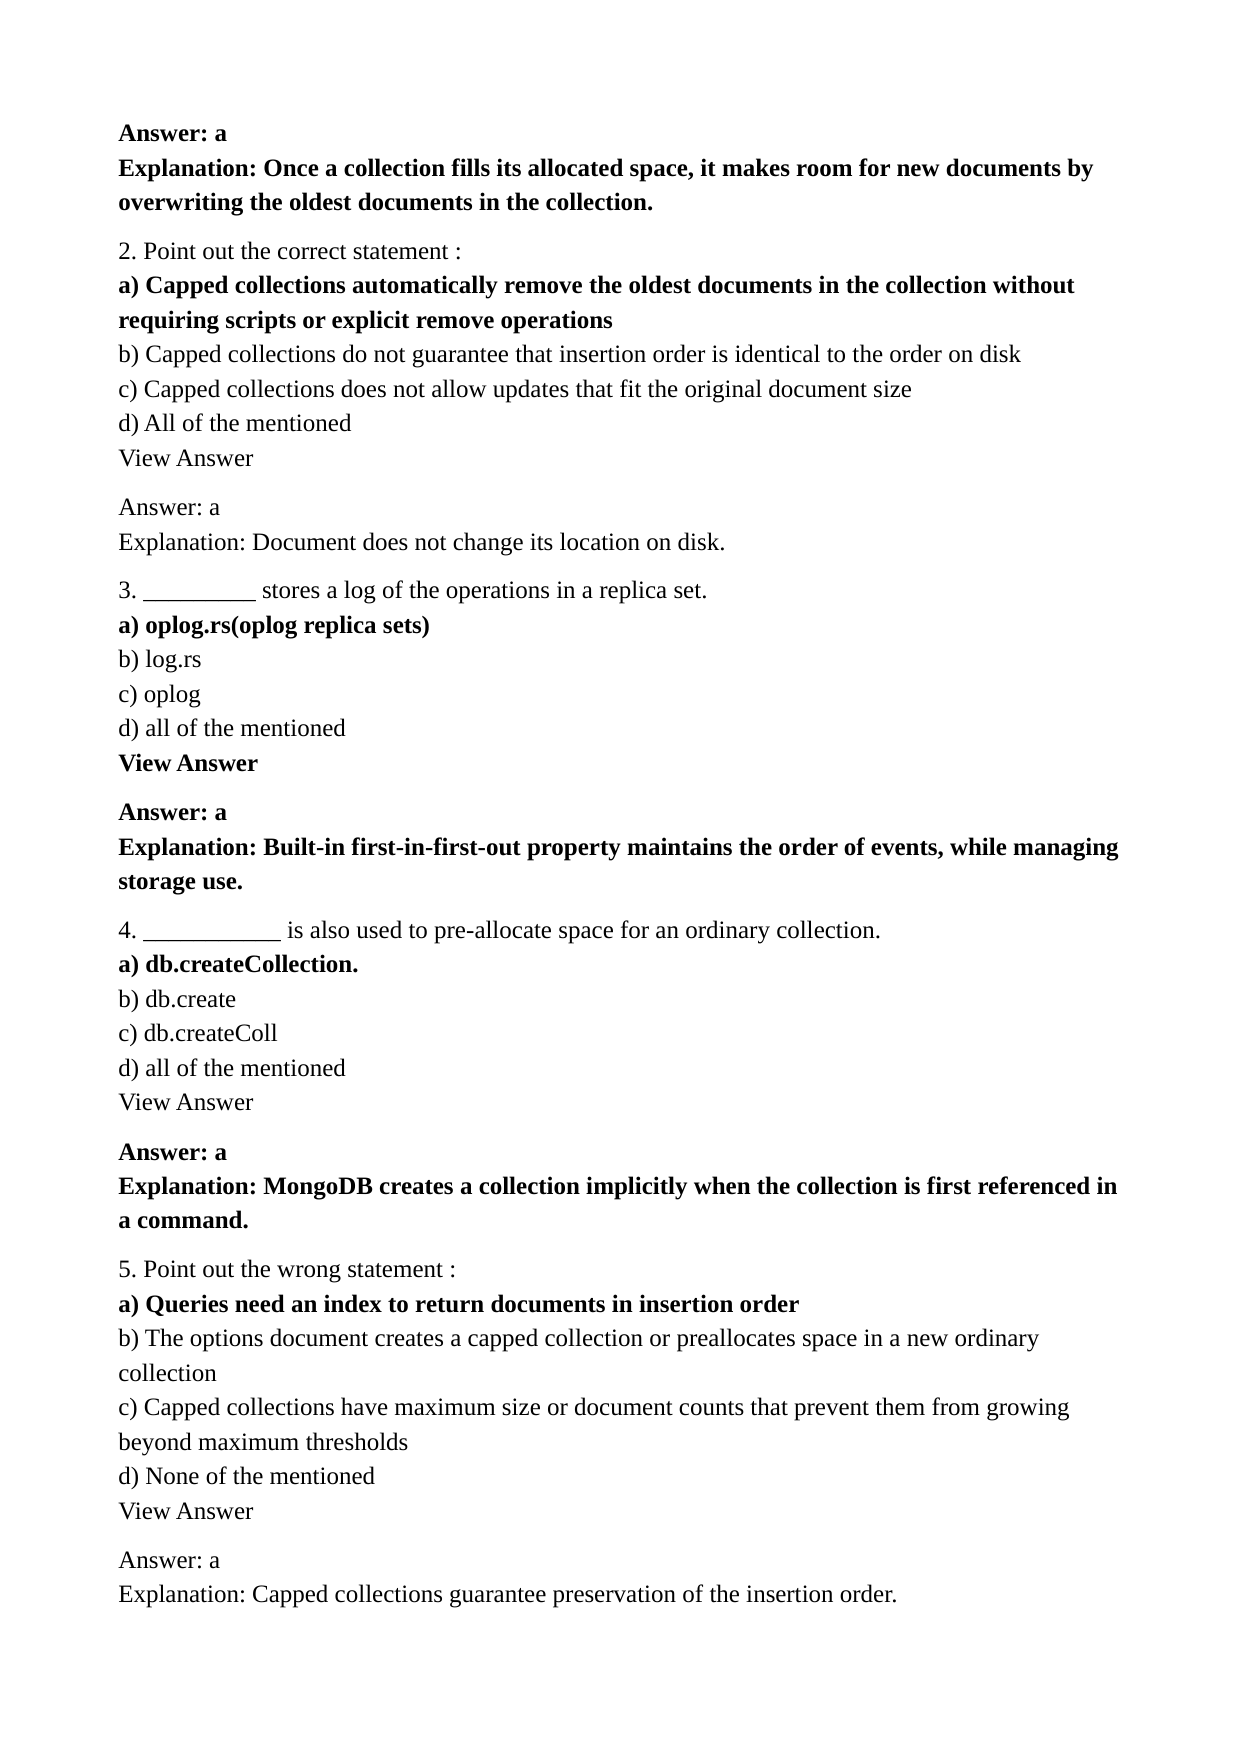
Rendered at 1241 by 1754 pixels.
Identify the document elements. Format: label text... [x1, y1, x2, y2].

text Answer: a Explanation: Capped collections guarantee preservation of the insertion order. [118, 1545, 1122, 1608]
text Answer: a Explanation: Once a collection fills its allocated space, it makes room for new documents by overwriting the oldest documents in the collection. [118, 118, 1122, 216]
text Answer: a Explanation: Document does not change its location on disk. [118, 492, 1122, 555]
text Answer: a Explanation: MongoDB creates a collection implicitly when the collection is first referenced in a command. [118, 1137, 1122, 1234]
text 5. Point out the wrong statement : a) Queries need an index to return documents in insertion order b) The options document creates a capped collection or preallocates space in a new ordinary collection c) Capped collections have maximum size or document counts that prevent them from growing beyond maximum thresholds d) None of the mentioned View Answer [118, 1254, 1122, 1525]
text Answer: a Explanation: Built-in first-in-first-out property maintains the order of events, while managing storage use. [118, 797, 1122, 895]
text 4. ___________ is also used to pre-allocate space for an ordinary collection. a) db.createCollection. b) db.create c) db.createColl d) all of the mentioned View Answer [118, 915, 1122, 1116]
text 3. _________ stores a log of the operations in a replica set. a) oplog.rs(oplog replica sets) b) log.rs c) oplog d) all of the mentioned View Answer [118, 576, 1122, 777]
text 2. Point out the correct statement : a) Capped collections automatically remove the oldest documents in the collection without requiring scripts or explicit remove operations b) Capped collections do not guarantee that insertion order is identical to the order on disk c) Capped collections does not allow updates that fit the original document size d) All of the mentioned View Answer [118, 236, 1122, 472]
